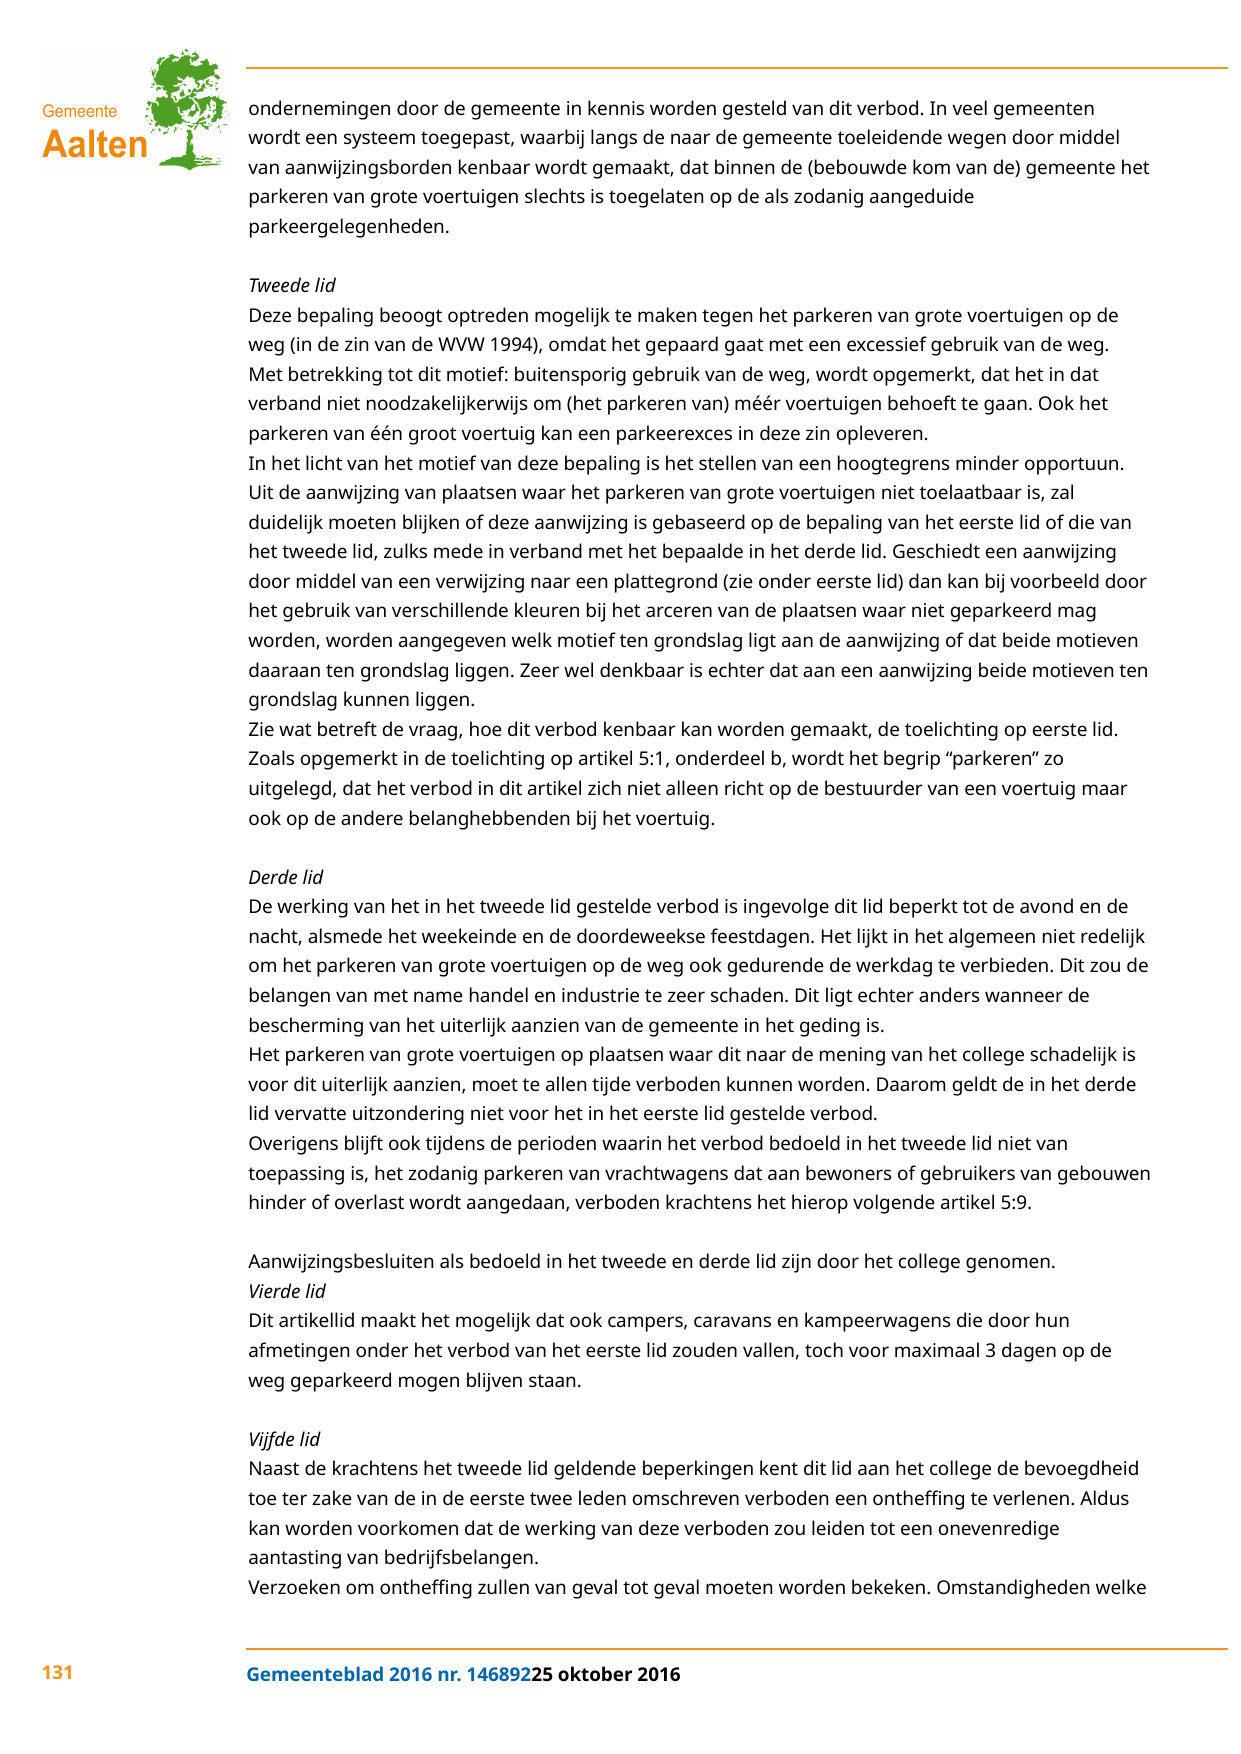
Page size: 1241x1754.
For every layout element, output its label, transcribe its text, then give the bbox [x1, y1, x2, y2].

text Met betrekking tot dit motief: buitensporig gebruik van de weg, wordt opgemerkt, dat het in dat verband niet noodzakelijkerwijs om (het parkeren van) méér voertuigen behoeft te gaan. Ook het parkeren van één groot voertuig kan een parkeerexces in deze zin opleveren. [248, 361, 1152, 446]
text Zoals opgemerkt in de toelichting op artikel 5:1, onderdeel b, wordt het begrip “parkeren” zo uitgelegd, dat het verbod in dit artikel zich niet alleen richt op de bestuurder van een voertuig maar ook op de andere belanghebbenden bij het voertuig. [248, 746, 1152, 831]
text De werking van het in het tweede lid gestelde verbod is ingevolge dit lid beperkt tot de avond en de nacht, alsmede het weekeinde en de doordeweekse feestdagen. Het lijkt in het algemeen niet redelijk om het parkeren van grote voertuigen op de weg ook gedurende de werkdag te verbieden. Dit zou de belangen van met name handel en industrie te zeer schaden. Dit ligt echter anders wanneer de bescherming van het uiterlijk aanzien van de gemeente in het geding is. [248, 893, 1152, 1038]
text Aanwijzingsbesluiten als bedoeld in het tweede en derde lid zijn door het college genomen. [248, 1248, 1152, 1274]
text Tweede lid [248, 272, 1152, 298]
text Zie wat betreft de vraag, hoe dit verbod kenbaar kan worden gemaakt, de toelichting op eerste lid. [248, 716, 1152, 742]
text Overigens blijft ook tijdens de perioden waarin het verbod bedoeld in het tweede lid niet van toepassing is, het zodanig parkeren van vrachtwagens dat aan bewoners of gebruikers van gebouwen hinder of overlast wordt aangedaan, verboden krachtens het hierop volgende artikel 5:9. [248, 1130, 1152, 1215]
text ondernemingen door de gemeente in kennis worden gesteld van dit verbod. In veel gemeenten wordt een systeem toegepast, waarbij langs de naar de gemeente toeleidende wegen door middel van aanwijzingsborden kenbaar wordt gemaakt, dat binnen de (bebouwde kom van de) gemeente het parkeren van grote voertuigen slechts is toegelaten op de als zodanig aangeduide parkeergelegenheden. [248, 95, 1152, 239]
text Uit de aanwijzing van plaatsen waar het parkeren van grote voertuigen niet toelaatbaar is, zal duidelijk moeten blijken of deze aanwijzing is gebaseerd op de bepaling van het eerste lid of die van het tweede lid, zulks mede in verband met het bepaalde in het derde lid. Geschiedt een aanwijzing door middel van een verwijzing naar een plattegrond (zie onder eerste lid) dan kan bij voorbeeld door het gebruik van verschillende kleuren bij het arceren van de plaatsen waar niet geparkeerd mag worden, worden aangegeven welk motief ten grondslag ligt aan de aanwijzing of dat beide motieven daaraan ten grondslag liggen. Zeer wel denkbaar is echter dat aan een aanwijzing beide motieven ten grondslag kunnen liggen. [248, 479, 1152, 712]
text Dit artikellid maakt het mogelijk dat ook campers, caravans en kampeerwagens die door hun afmetingen onder het verbod van het eerste lid zouden vallen, toch voor maximaal 3 dagen op de weg geparkeerd mogen blijven staan. [248, 1308, 1152, 1393]
text Naast de krachtens het tweede lid geldende beperkingen kent dit lid aan het college de bevoegdheid toe ter zake van de in de eerste twee leden omschreven verboden een ontheffing te verlenen. Aldus kan worden voorkomen dat de werking van deze verboden zou leiden tot een onevenredige aantasting van bedrijfsbelangen. [248, 1456, 1152, 1570]
text Het parkeren van grote voertuigen op plaatsen waar dit naar de mening van het college schadelijk is voor dit uiterlijk aanzien, moet te allen tijde verboden kunnen worden. Daarom geldt de in het derde lid vervatte uitzondering niet voor het in het eerste lid gestelde verbod. [248, 1041, 1152, 1126]
picture [41, 47, 231, 172]
text Deze bepaling beoogt optreden mogelijk te maken tegen het parkeren van grote voertuigen op de weg (in de zin van de WVW 1994), omdat het gepaard gaat met een excessief gebruik van de weg. [248, 302, 1152, 357]
text Vierde lid [248, 1278, 1152, 1304]
text Vijfde lid [248, 1426, 1152, 1452]
text In het licht van het motief van deze bepaling is het stellen van een hoogtegrens minder opportuun. [248, 450, 1152, 476]
text Derde lid [248, 864, 1152, 890]
text Verzoeken om ontheffing zullen van geval tot geval moeten worden bekeken. Omstandigheden welke [248, 1574, 1152, 1600]
